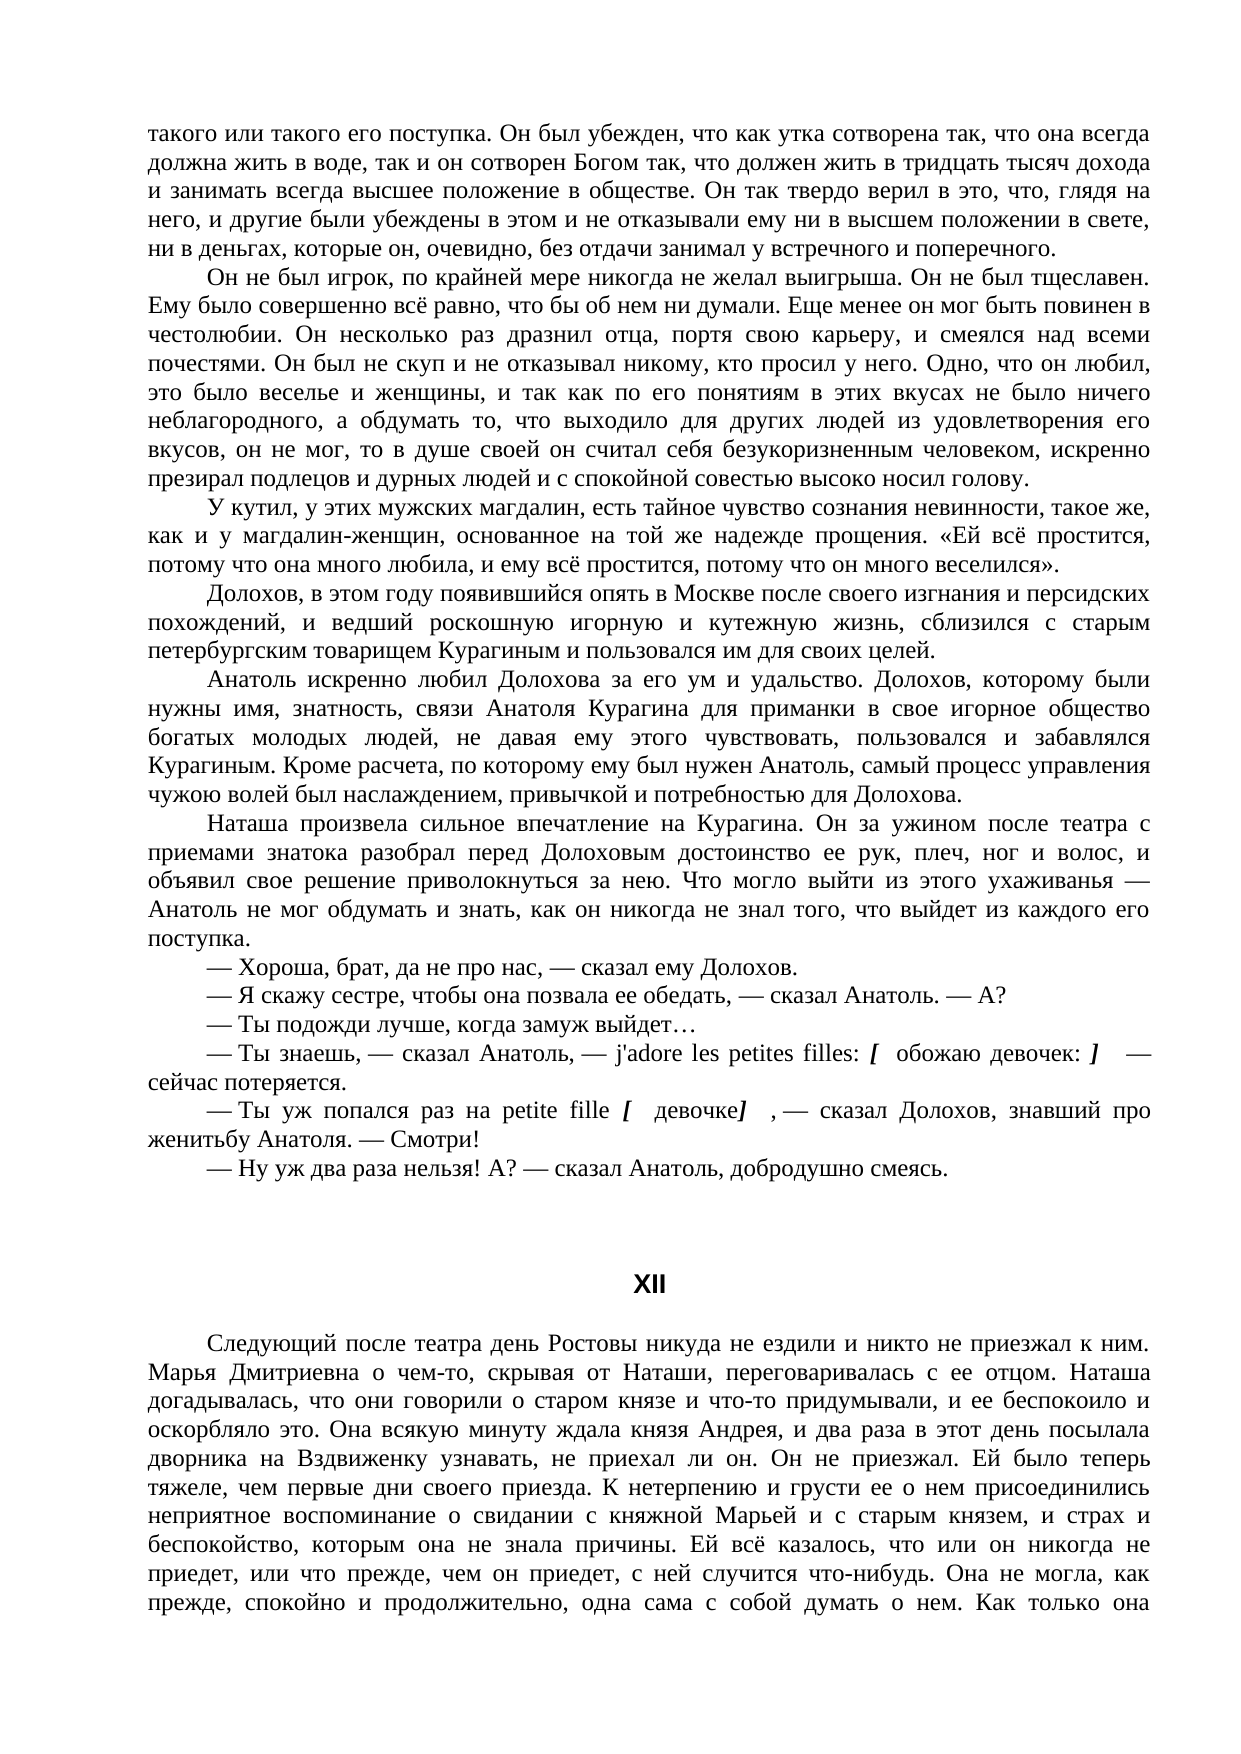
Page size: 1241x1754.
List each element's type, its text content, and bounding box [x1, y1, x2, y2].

text Он не был игрок, по крайней мере никогда не желал выигрыша. Он не был тщеславен. Ему было совершенно всё равно, что бы об нем ни думали. Еще менее он мог быть повинен в честолюбии. Он несколько раз дразнил отца, портя свою карьеру, и смеялся над всеми почестями. Он был не скуп и не отказывал никому, кто просил у него. Одно, что он любил, это было веселье и женщины, и так как по его понятиям в этих вкусах не было ничего неблагородного, а обдумать то, что выходило для других людей из удовлетворения его вкусов, он не мог, то в душе своей он считал себя безукоризненным человеком, искренно презирал подлецов и дурных людей и с спокойной совестью высоко носил голову. [148, 262, 1152, 492]
text — Ты уж попался раз на petite fille [ девочке] , — сказал Долохов, знавший про женитьбу Анатоля. — Смотри! [148, 1096, 1152, 1153]
text — Хороша, брат, да не про нас, — сказал ему Долохов. [148, 952, 1152, 981]
text Анатоль искренно любил Долохова за его ум и удальство. Долохов, которому были нужны имя, знатность, связи Анатоля Курагина для приманки в свое игорное общество богатых молодых людей, не давая ему этого чувствовать, пользовался и забавлялся Курагиным. Кроме расчета, по которому ему был нужен Анатоль, самый процесс управления чужою волей был наслаждением, привычкой и потребностью для Долохова. [148, 664, 1152, 808]
text такого или такого его поступка. Он был убежден, что как утка сотворена так, что она всегда должна жить в воде, так и он сотворен Богом так, что должен жить в тридцать тысяч дохода и занимать всегда высшее положение в обществе. Он так твердо верил в это, что, глядя на него, и другие были убеждены в этом и не отказывали ему ни в высшем положении в свете, ни в деньгах, которые он, очевидно, без отдачи занимал у встречного и поперечного. [148, 118, 1152, 262]
text Следующий после театра день Ростовы никуда не ездили и никто не приезжал к ним. Марья Дмитриевна о чем-то, скрывая от Наташи, переговаривалась с ее отцом. Наташа догадывалась, что они говорили о старом князе и что-то придумывали, и ее беспокоило и оскорбляло это. Она всякую минуту ждала князя Андрея, и два раза в этот день посылала дворника на Вздвиженку узнавать, не приехал ли он. Он не приезжал. Ей было теперь тяжеле, чем первые дни своего приезда. К нетерпению и грусти ее о нем присоединились неприятное воспоминание о свидании с княжной Марьей и с старым князем, и страх и беспокойство, которым она не знала причины. Ей всё казалось, что или он никогда не приедет, или что прежде, чем он приедет, с ней случится что-нибудь. Она не могла, как прежде, спокойно и продолжительно, одна сама с собой думать о нем. Как только она [148, 1328, 1152, 1616]
text — Ты знаешь, — сказал Анатоль, — j'adore les petites filles: [ обожаю девочек: ] — сейчас потеряется. [148, 1038, 1152, 1096]
text Долохов, в этом году появившийся опять в Москве после своего изгнания и персидских похождений, и ведший роскошную игорную и кутежную жизнь, сблизился с старым петербургским товарищем Курагиным и пользовался им для своих целей. [148, 578, 1152, 664]
text — Ты подожди лучше, когда замуж выйдет… [148, 1009, 1152, 1038]
text — Ну уж два раза нельзя! А? — сказал Анатоль, добродушно смеясь. [148, 1153, 1152, 1182]
text У кутил, у этих мужских магдалин, есть тайное чувство сознания невинности, такое же, как и у магдалин-женщин, основанное на той же надежде прощения. «Ей всё простится, потому что она много любила, и ему всё простится, потому что он много веселился». [148, 492, 1152, 578]
text — Я скажу сестре, чтобы она позвала ее обедать, — сказал Анатоль. — А? [148, 981, 1152, 1009]
subtitle XII [148, 1268, 1152, 1299]
text Наташа произвела сильное впечатление на Курагина. Он за ужином после театра с приемами знатока разобрал перед Долоховым достоинство ее рук, плеч, ног и волос, и объявил свое решение приволокнуться за нею. Что могло выйти из этого ухаживанья — Анатоль не мог обдумать и знать, как он никогда не знал того, что выйдет из каждого его поступка. [148, 808, 1152, 952]
